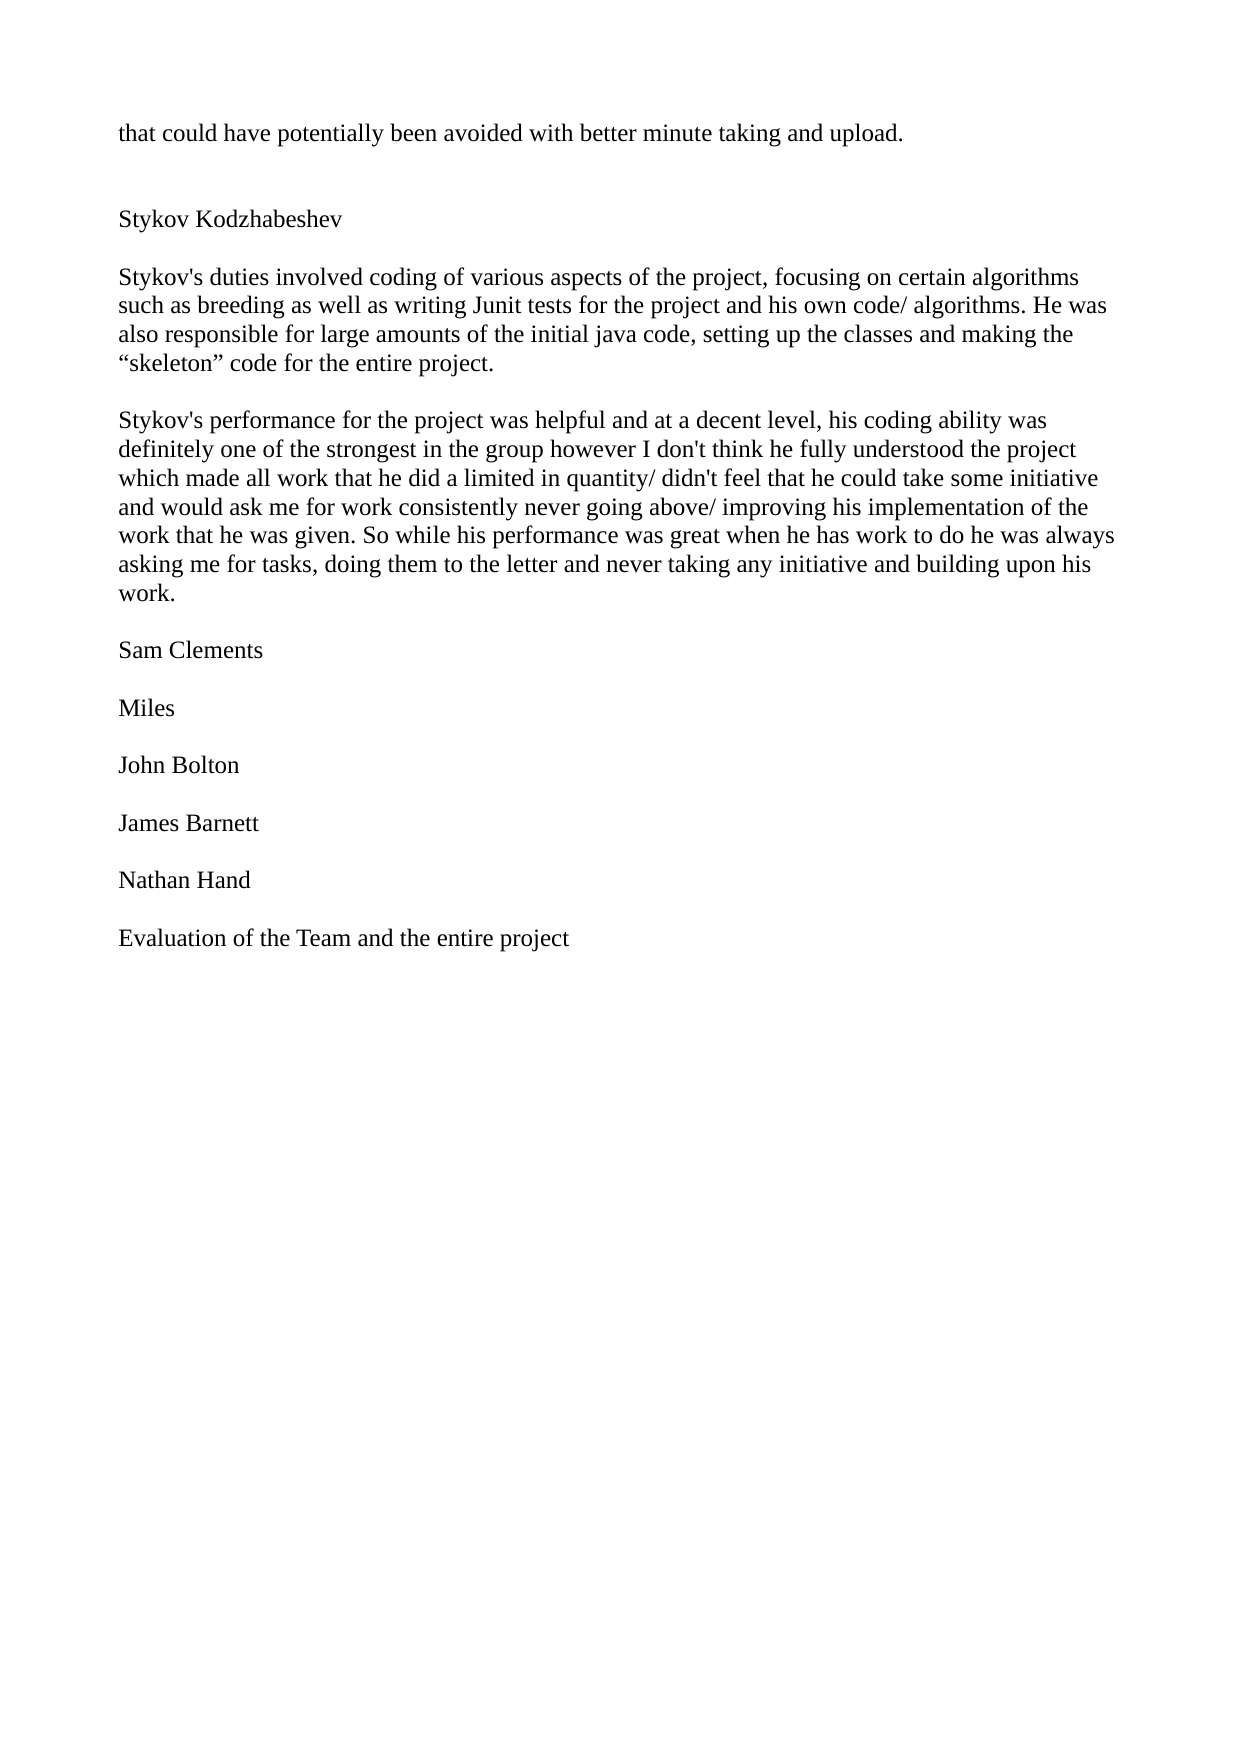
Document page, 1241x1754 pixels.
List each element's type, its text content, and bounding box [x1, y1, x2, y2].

text John Bolton [118, 751, 1122, 779]
text James Barnett [118, 808, 1122, 837]
text Stykov's duties involved coding of various aspects of the project, focusing on certain algorithms such as breeding as well as writing Junit tests for the project and his own code/ algorithms. He was also responsible for large amounts of the initial java code, setting up the classes and making the “skeleton” code for the entire project. [118, 262, 1122, 377]
text Stykov Kodzhabeshev [118, 204, 1122, 233]
text Sam Clements [118, 636, 1122, 664]
text Stykov's performance for the project was helpful and at a decent level, his coding ability was definitely one of the strongest in the group however I don't think he fully understood the project which made all work that he did a limited in quantity/ didn't feel that he could take some initiative and would ask me for work consistently never going above/ improving his implementation of the work that he was given. So while his performance was great when he has work to do he was always asking me for tasks, doing them to the letter and never taking any initiative and building upon his work. [118, 406, 1122, 607]
text Nathan Hand [118, 866, 1122, 894]
text Miles [118, 693, 1122, 722]
text that could have potentially been avoided with better minute taking and upload. [118, 118, 1122, 147]
text Evaluation of the Team and the entire project [118, 923, 1122, 952]
